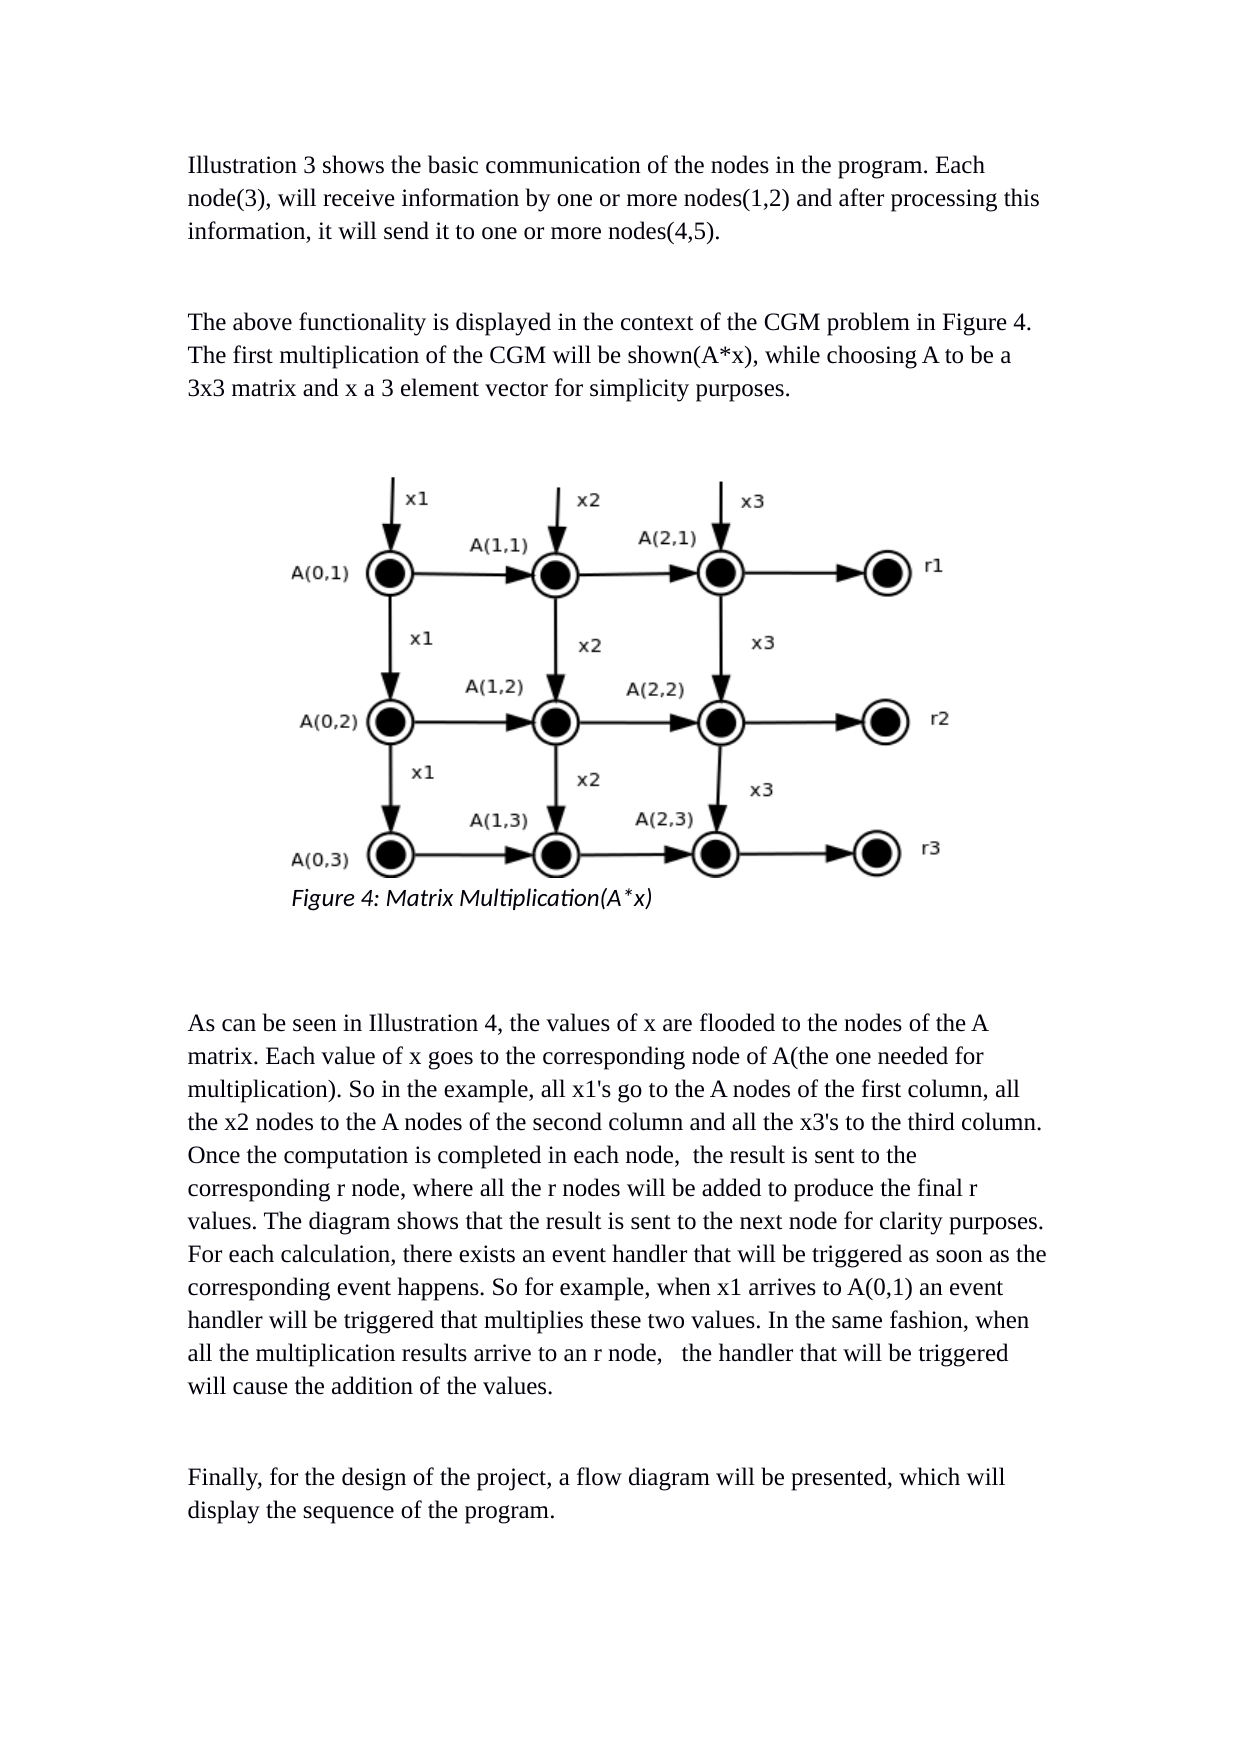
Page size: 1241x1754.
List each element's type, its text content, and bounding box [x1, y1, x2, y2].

text As can be seen in Illustration 4, the values of x are flooded to the nodes of the A matrix. Each value of x goes to the corresponding node of A(the one needed for multiplication). So in the example, all x1's go to the A nodes of the first column, all the x2 nodes to the A nodes of the second column and all the x3's to the third column. Once the computation is completed in each node, the result is sent to the corresponding r node, where all the r nodes will be added to produce the final r values. The diagram shows that the result is sent to the next node for clarity purposes. For each calculation, there exists an event handler that will be triggered as soon as the corresponding event happens. So for example, when x1 arrives to A(0,1) an event handler will be triggered that multiplies these two values. In the same fashion, when all the multiplication results arrive to an r node, the handler that will be triggered will cause the addition of the values. [187, 1008, 1053, 1400]
text Figure 4: Matrix Multiplication(A*x) [291, 878, 949, 913]
picture [291, 476, 950, 878]
text Illustration 3 shows the basic communication of the nodes in the program. Each node(3), will receive information by one or more nodes(1,2) and after processing this information, it will send it to one or more nodes(4,5). [187, 150, 1053, 245]
text The above functionality is displayed in the context of the CGM problem in Figure 4. The first multiplication of the CGM will be shown(A*x), while choosing A to be a 3x3 matrix and x a 3 element vector for simplicity purposes. [187, 307, 1053, 402]
text Finally, for the design of the project, a flow diagram will be presented, which will display the sequence of the program. [187, 1462, 1053, 1524]
